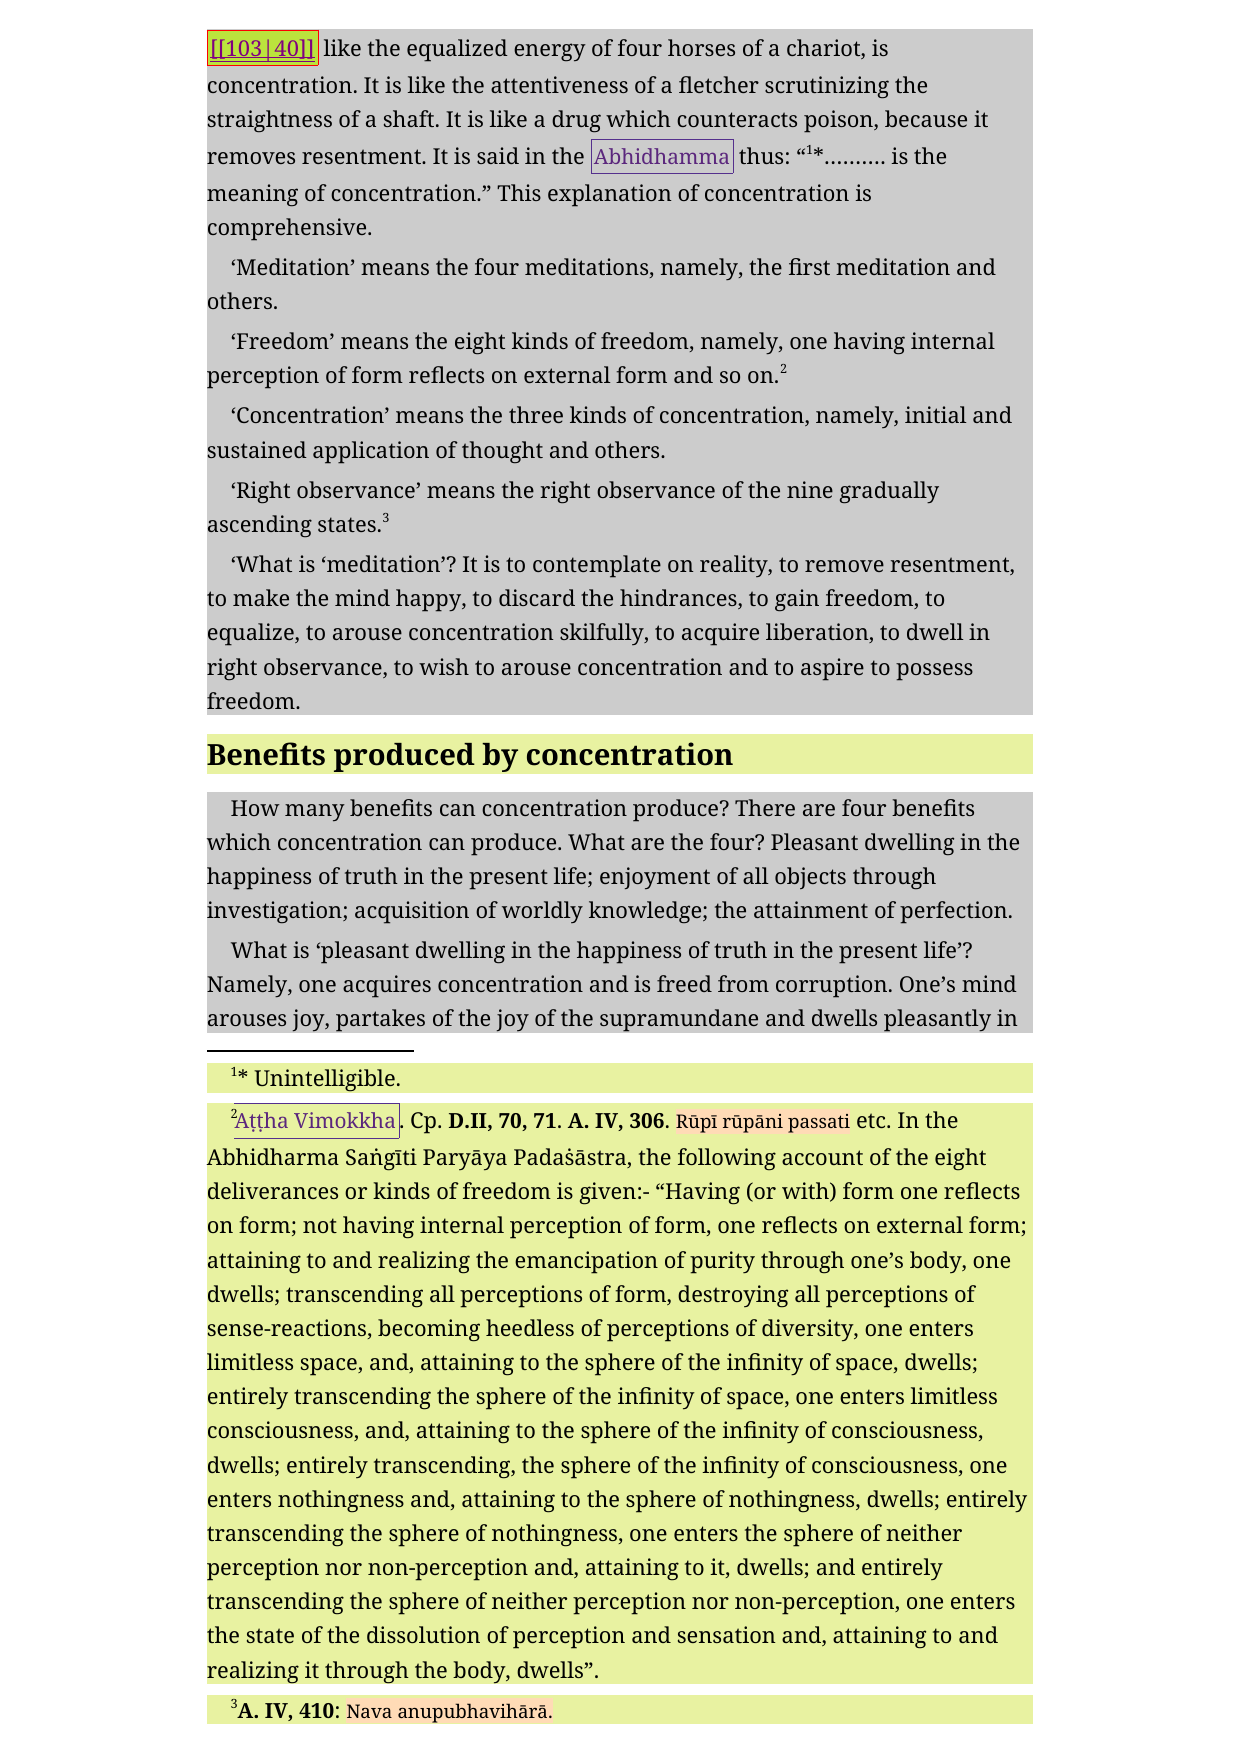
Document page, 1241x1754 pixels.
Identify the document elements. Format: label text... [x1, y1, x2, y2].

text ‘What is ‘meditation’? It is to contemplate on reality, to remove resentment, to make the mind happy, to discard the hindrances, to gain freedom, to equalize, to arouse concentration skilfully, to acquire liberation, to dwell in right observance, to wish to arouse concentration and to aspire to possess freedom. [207, 549, 1033, 715]
text ‘Right observance’ means the right observance of the nine gradually ascending states. [207, 475, 1033, 539]
text [[103|40]] like the equalized energy of four horses of a chariot, is concentration. It is like the attentiveness of a fletcher scrutinizing the straightness of a shaft. It is like a drug which counteracts poison, because it removes resentment. It is said in the Abhidhamma thus: “*………. is the meaning of concentration.” This explanation of concentration is comprehensive. [207, 29, 1033, 242]
text How many benefits can concentration produce? There are four benefits which concentration can produce. What are the four? Pleasant dwelling in the happiness of truth in the present life; enjoyment of all objects through investigation; acquisition of worldly knowledge; the attainment of perfection. [207, 792, 1033, 925]
text Aṭṭha Vimokkha. Cp. D.II, 70, 71. A. IV, 306. Rūpī rūpāni passati etc. In the Abhidharma Saṅgīti Paryāya Padaṡāstra, the following account of the eight deliverances or kinds of freedom is given:- “Having (or with) form one reflects on form; not having internal perception of form, one reflects on external form; attaining to and realizing the emancipation of purity through one’s body, one dwells; transcending all perceptions of form, destroying all perceptions of sense-reactions, becoming heedless of perceptions of diversity, one enters limitless space, and, attaining to the sphere of the infinity of space, dwells; entirely transcending the sphere of the infinity of space, one enters limitless consciousness, and, attaining to the sphere of the infinity of consciousness, dwells; entirely transcending, the sphere of the infinity of consciousness, one enters nothingness and, attaining to the sphere of nothingness, dwells; entirely transcending the sphere of nothingness, one enters the sphere of neither perception nor non-perception and, attaining to it, dwells; and entirely transcending the sphere of neither perception nor non-perception, one enters the state of the dissolution of perception and sensation and, attaining to and realizing it through the body, dwells”. [207, 1103, 1033, 1684]
text ‘Freedom’ means the eight kinds of freedom, namely, one having internal perception of form reflects on external form and so on. [207, 326, 1033, 390]
text ‘Concentration’ means the three kinds of concentration, namely, initial and sustained application of thought and others. [207, 400, 1033, 464]
text * Unintelligible. [207, 1063, 1033, 1093]
text ‘Meditation’ means the four meditations, namely, the first meditation and others. [207, 252, 1033, 316]
subtitle Benefits produced by concentration [207, 734, 1033, 774]
text A. IV, 410: Nava anupubhavihārā. [207, 1695, 1033, 1724]
text What is ‘pleasant dwelling in the happiness of truth in the present life’? Namely, one acquires concentration and is freed from corruption. One’s mind arouses joy, partakes of the joy of the supramundane and dwells pleasantly in [207, 935, 1033, 1033]
